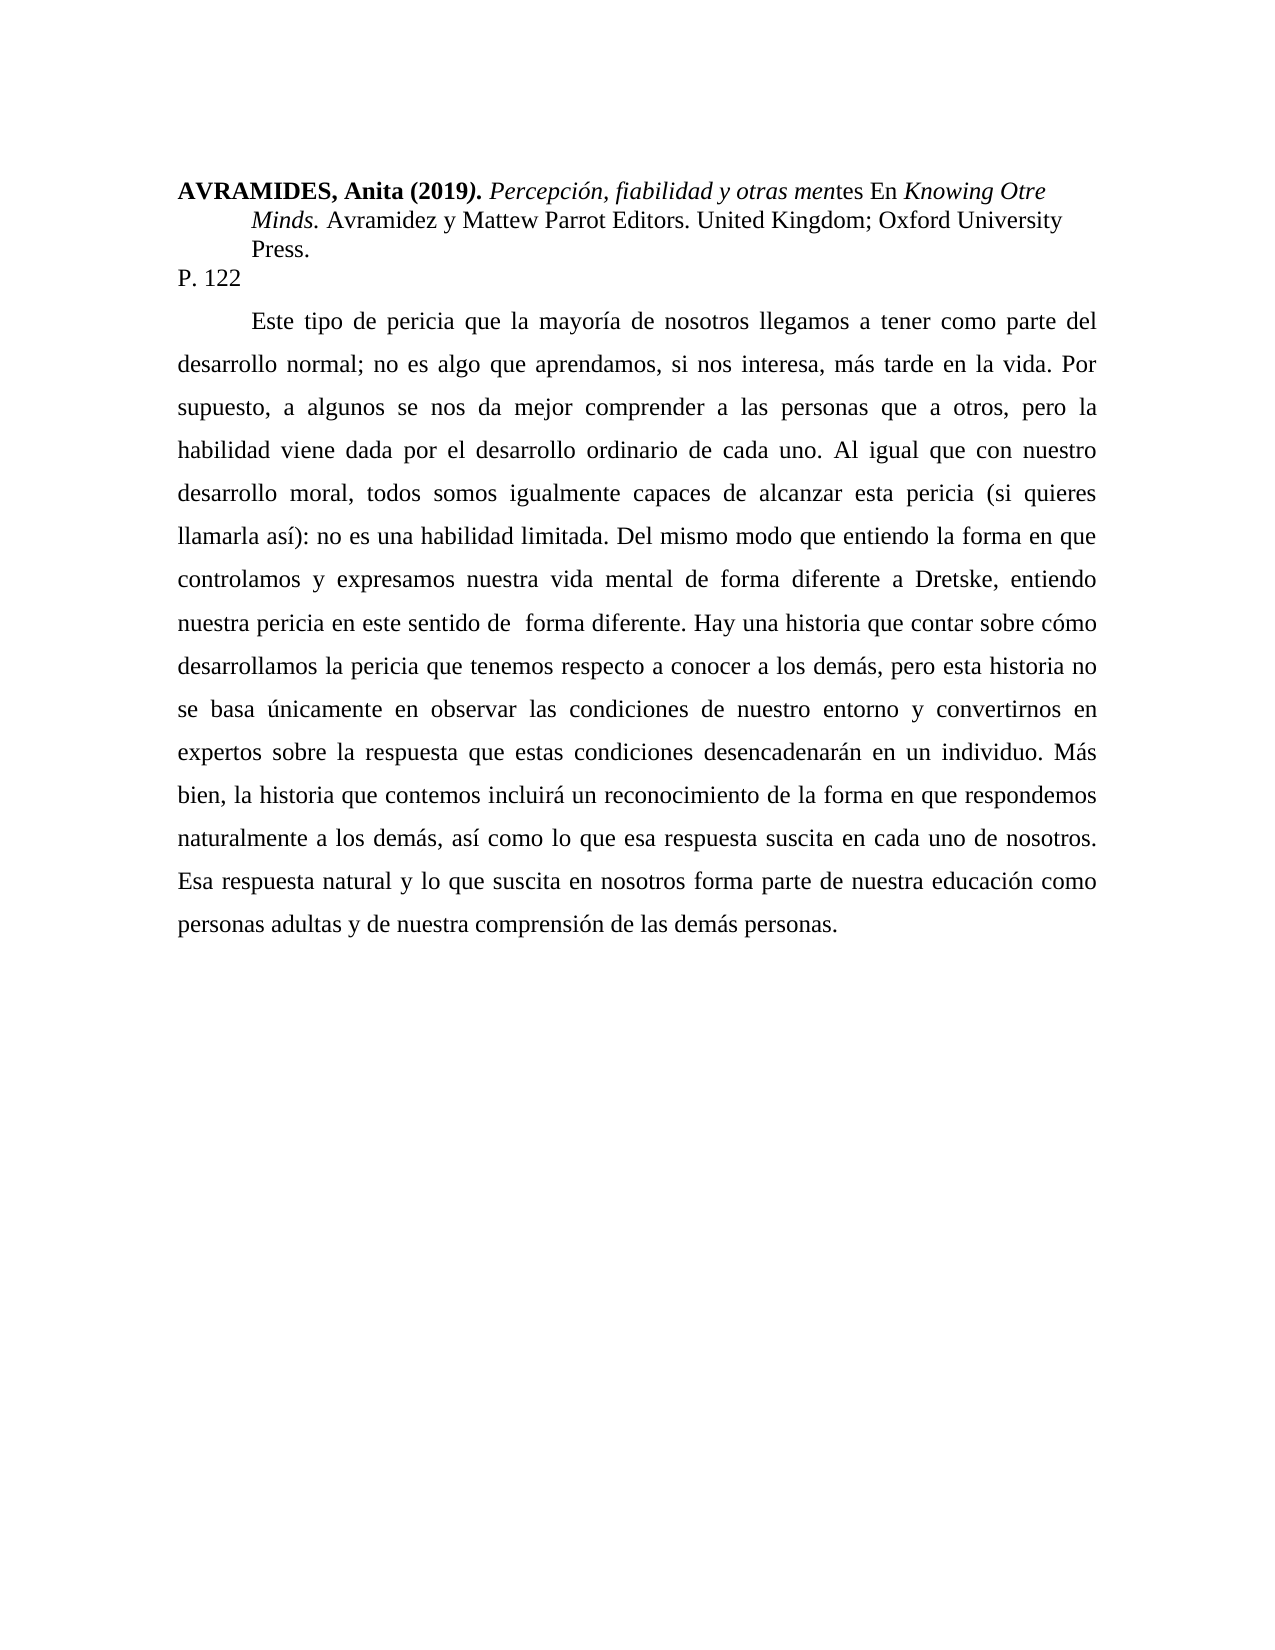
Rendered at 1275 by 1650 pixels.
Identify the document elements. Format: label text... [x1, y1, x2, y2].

text AVRAMIDES, Anita (2019). Percepción, fiabilidad y otras mentes En Knowing Otre Minds. Avramidez y Mattew Parrot Editors. United Kingdom; Oxford University Press. [177, 176, 1098, 263]
text P. 122 [177, 263, 1098, 291]
text Este tipo de pericia que la mayoría de nosotros llegamos a tener como parte del desarrollo normal; no es algo que aprendamos, si nos interesa, más tarde en la vida. Por supuesto, a algunos se nos da mejor comprender a las personas que a otros, pero la habilidad viene dada por el desarrollo ordinario de cada uno. Al igual que con nuestro desarrollo moral, todos somos igualmente capaces de alcanzar esta pericia (si quieres llamarla así): no es una habilidad limitada. Del mismo modo que entiendo la forma en que controlamos y expresamos nuestra vida mental de forma diferente a Dretske, entiendo nuestra pericia en este sentido de forma diferente. Hay una historia que contar sobre cómo desarrollamos la pericia que tenemos respecto a conocer a los demás, pero esta historia no se basa únicamente en observar las condiciones de nuestro entorno y convertirnos en expertos sobre la respuesta que estas condiciones desencadenarán en un individuo. Más bien, la historia que contemos incluirá un reconocimiento de la forma en que respondemos naturalmente a los demás, así como lo que esa respuesta suscita en cada uno de nosotros. Esa respuesta natural y lo que suscita en nosotros forma parte de nuestra educación como personas adultas y de nuestra comprensión de las demás personas. [177, 306, 1098, 938]
